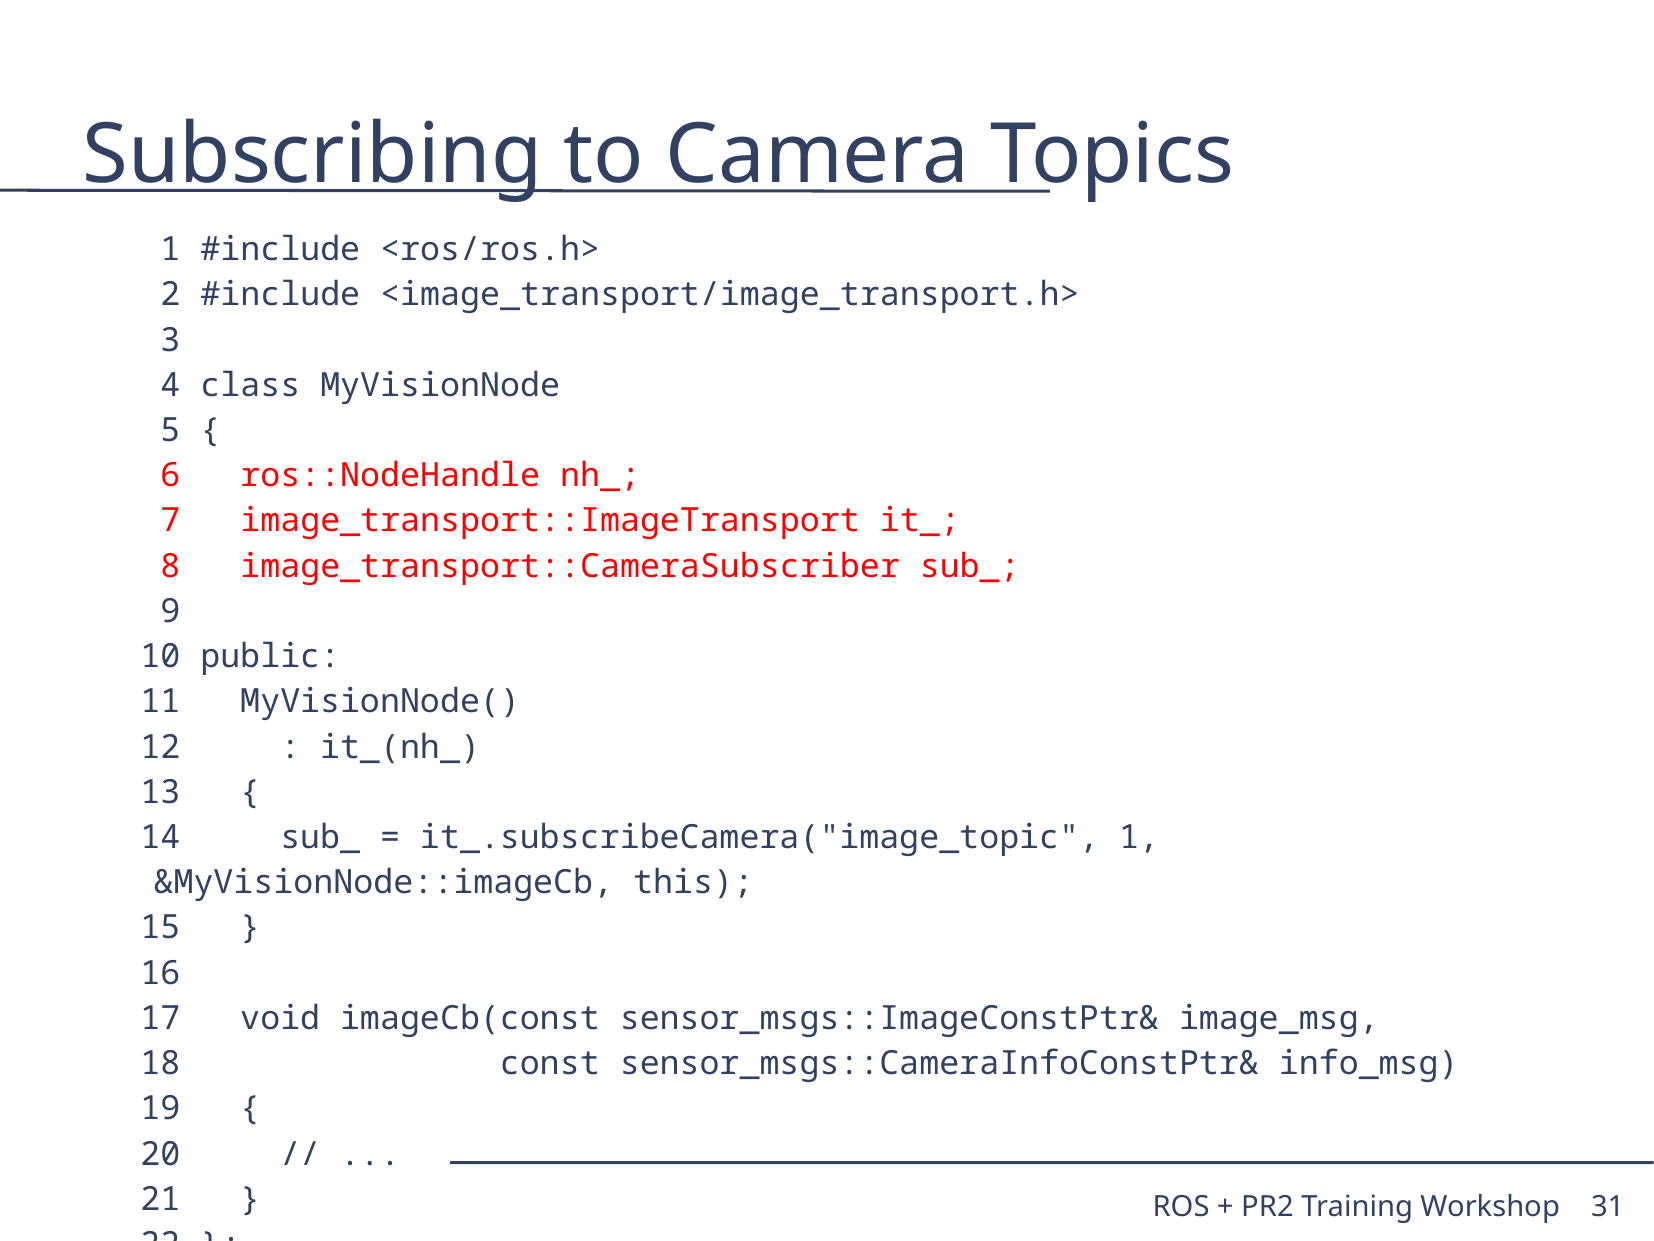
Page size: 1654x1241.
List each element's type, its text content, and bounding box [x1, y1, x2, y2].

title Subscribing to Camera Topics [82, 75, 1571, 225]
list 1 #include <ros/ros.h> 2 #include <image_transport/image_transport.h> 3 4 class MyVisionNode 5 { 6 ros::NodeHandle nh_; 7 image_transport::ImageTransport it_; 8 image_transport::CameraSubscriber sub_; 9 10 public: 11 MyVisionNode() 12 : it_(nh_) 13 { 14 sub_ = it_.subscribeCamera("image_topic", 1, &MyVisionNode::imageCb, this); 15 } 16 17 void imageCb(const sensor_msgs::ImageConstPtr& image_msg, 18 const sensor_msgs::CameraInfoConstPtr& info_msg) 19 { 20 // ... 21 } 22 }; [82, 225, 1571, 1126]
